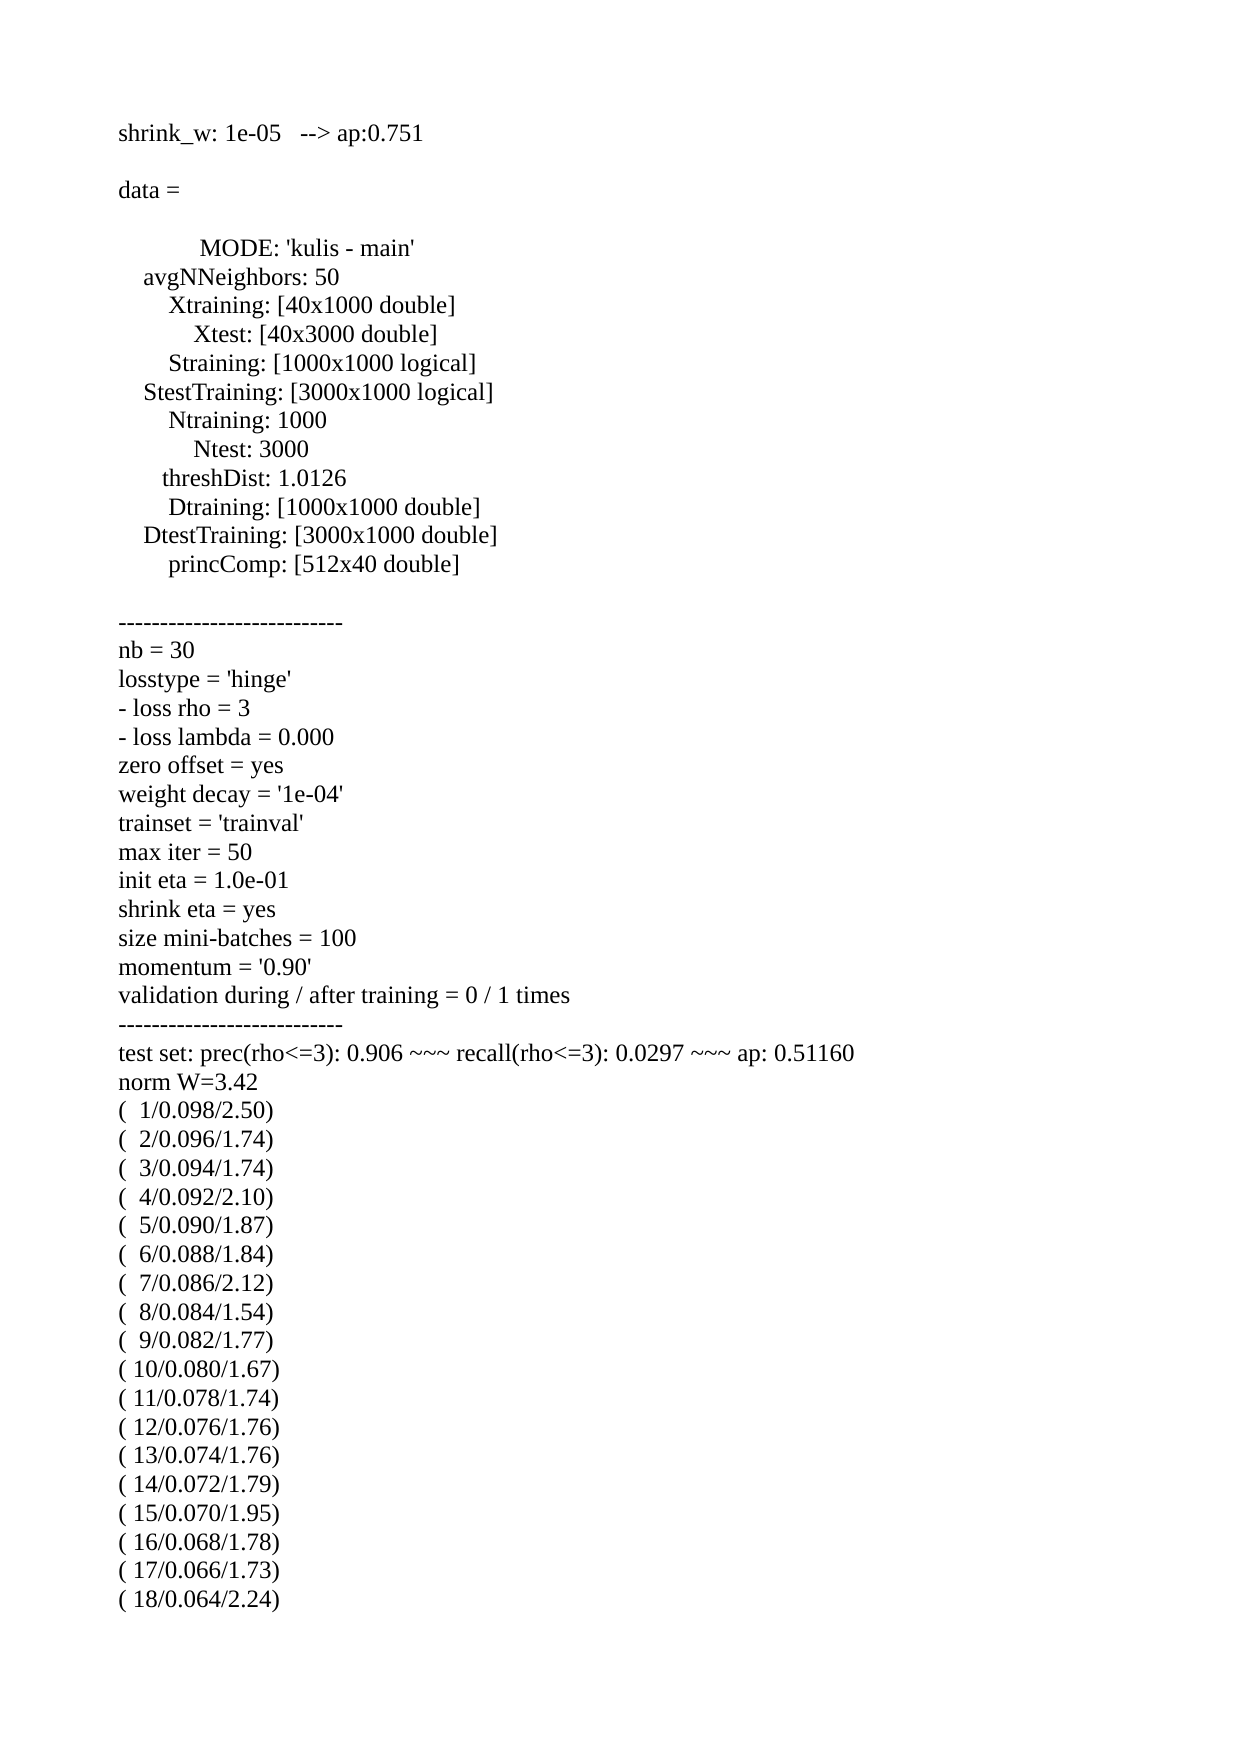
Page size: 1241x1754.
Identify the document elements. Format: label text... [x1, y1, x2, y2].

text ( 11/0.078/1.74) [118, 1383, 1122, 1412]
text losstype = 'hinge' [118, 664, 1122, 693]
text --------------------------- [118, 607, 1122, 636]
text ( 5/0.090/1.87) [118, 1211, 1122, 1239]
text ( 9/0.082/1.77) [118, 1326, 1122, 1354]
text ( 2/0.096/1.74) [118, 1124, 1122, 1153]
text ( 16/0.068/1.78) [118, 1527, 1122, 1556]
text princComp: [512x40 double] [118, 549, 1122, 578]
text momentum = '0.90' [118, 952, 1122, 981]
text avgNNeighbors: 50 [118, 262, 1122, 291]
text Xtraining: [40x1000 double] [118, 291, 1122, 319]
text weight decay = '1e-04' [118, 779, 1122, 808]
text ( 18/0.064/2.24) [118, 1584, 1122, 1613]
text trainset = 'trainval' [118, 808, 1122, 837]
text - loss lambda = 0.000 [118, 722, 1122, 751]
text test set: prec(rho<=3): 0.906 ~~~ recall(rho<=3): 0.0297 ~~~ ap: 0.51160 [118, 1038, 1122, 1067]
text norm W=3.42 [118, 1067, 1122, 1096]
text init eta = 1.0e-01 [118, 866, 1122, 894]
text nb = 30 [118, 636, 1122, 664]
text ( 17/0.066/1.73) [118, 1556, 1122, 1584]
text MODE: 'kulis - main' [118, 233, 1122, 262]
text --------------------------- [118, 1009, 1122, 1038]
text validation during / after training = 0 / 1 times [118, 981, 1122, 1009]
text DtestTraining: [3000x1000 double] [118, 521, 1122, 549]
text Straining: [1000x1000 logical] [118, 348, 1122, 377]
text ( 13/0.074/1.76) [118, 1441, 1122, 1469]
text Ntraining: 1000 [118, 406, 1122, 434]
text data = [118, 176, 1122, 204]
text Ntest: 3000 [118, 434, 1122, 463]
text size mini-batches = 100 [118, 923, 1122, 952]
text ( 15/0.070/1.95) [118, 1498, 1122, 1527]
text Xtest: [40x3000 double] [118, 319, 1122, 348]
text Dtraining: [1000x1000 double] [118, 492, 1122, 521]
text shrink_w: 1e-05 --> ap:0.751 [118, 118, 1122, 147]
text threshDist: 1.0126 [118, 463, 1122, 492]
text ( 10/0.080/1.67) [118, 1354, 1122, 1383]
text zero offset = yes [118, 751, 1122, 779]
text ( 6/0.088/1.84) [118, 1239, 1122, 1268]
text ( 3/0.094/1.74) [118, 1153, 1122, 1182]
text ( 12/0.076/1.76) [118, 1412, 1122, 1441]
text ( 7/0.086/2.12) [118, 1268, 1122, 1297]
text StestTraining: [3000x1000 logical] [118, 377, 1122, 406]
text ( 4/0.092/2.10) [118, 1182, 1122, 1211]
text - loss rho = 3 [118, 693, 1122, 722]
text ( 8/0.084/1.54) [118, 1297, 1122, 1326]
text ( 14/0.072/1.79) [118, 1469, 1122, 1498]
text shrink eta = yes [118, 894, 1122, 923]
text ( 1/0.098/2.50) [118, 1096, 1122, 1124]
text max iter = 50 [118, 837, 1122, 866]
